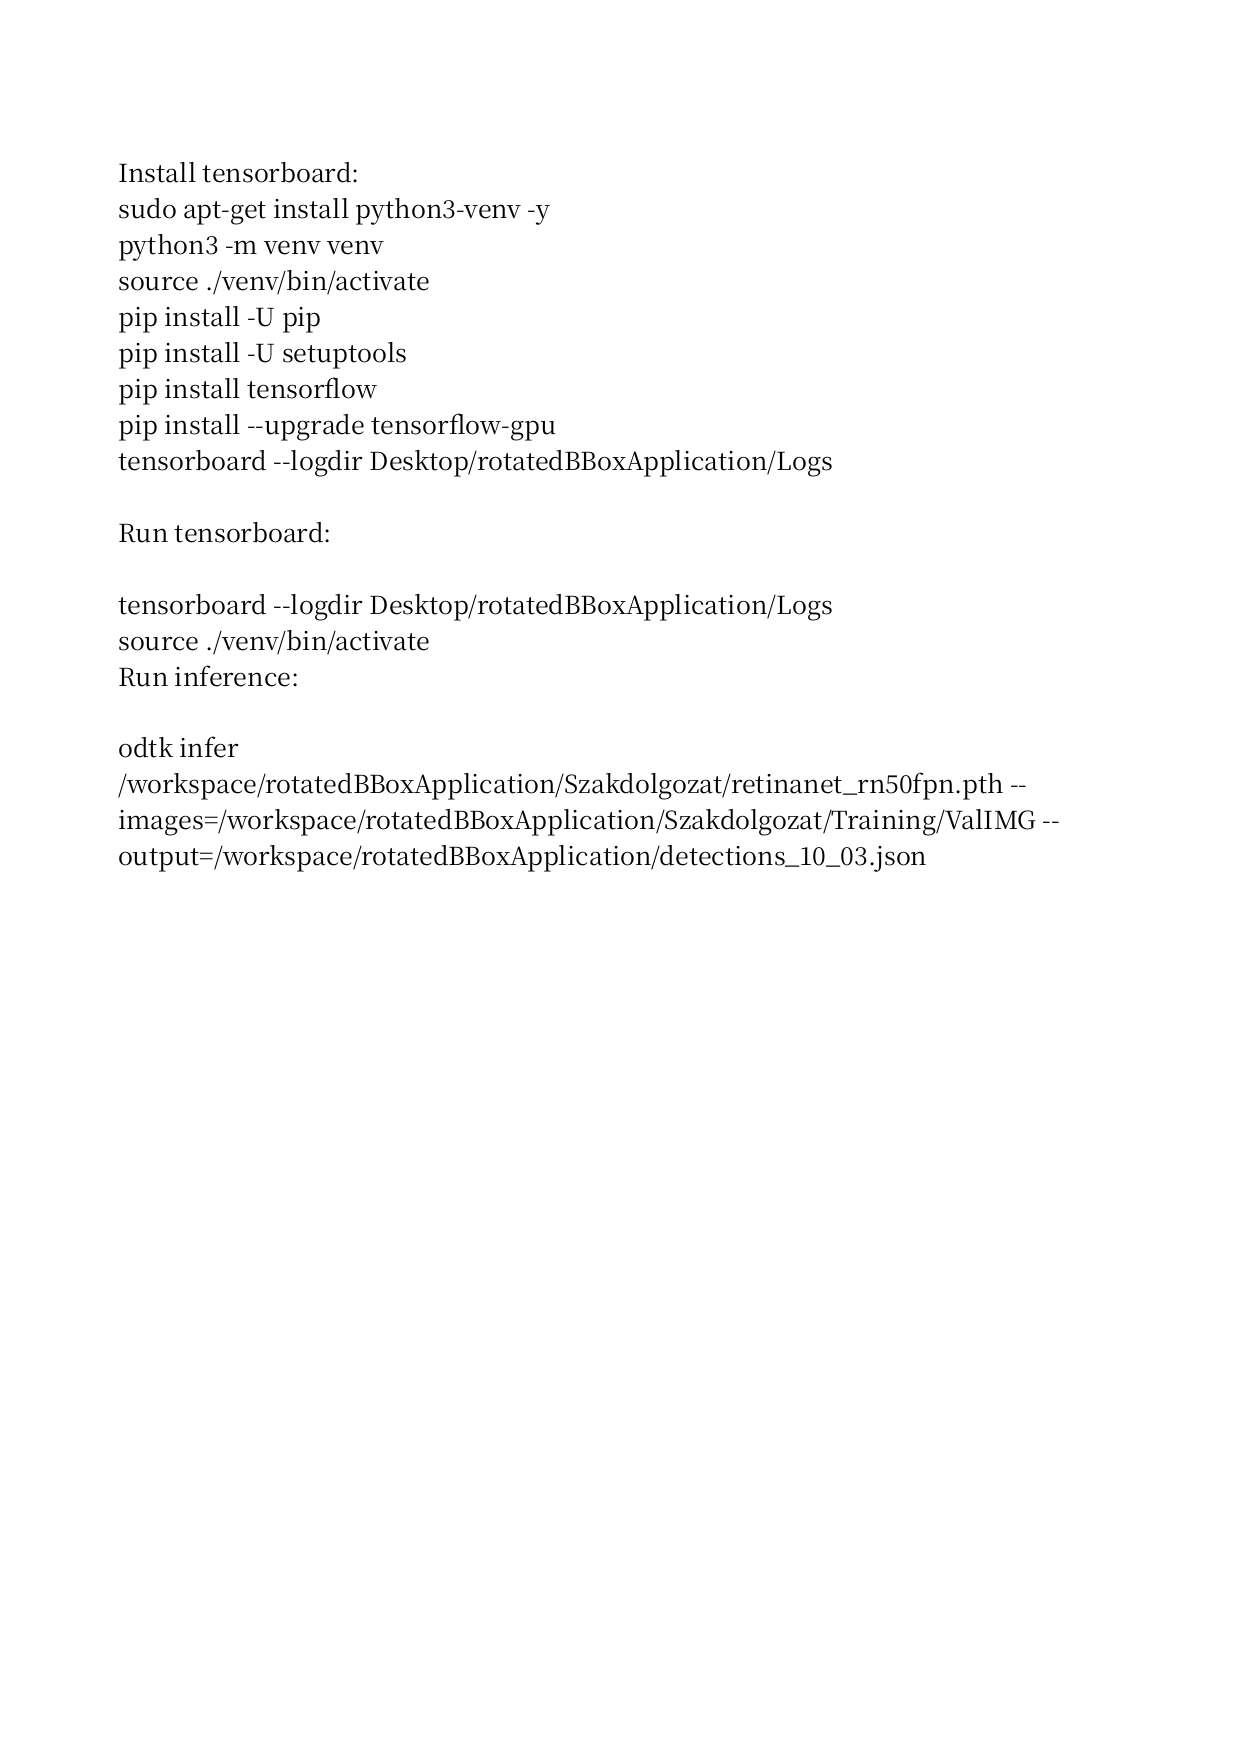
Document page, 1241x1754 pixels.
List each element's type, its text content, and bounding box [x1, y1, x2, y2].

text Install tensorboard: [118, 154, 1122, 190]
text pip install tensorflow [118, 370, 1122, 406]
text Run tensorboard: [118, 513, 1122, 549]
text odtk infer /workspace/rotatedBBoxApplication/Szakdolgozat/retinanet_rn50fpn.pth --images=/workspace/rotatedBBoxApplication/Szakdolgozat/Training/ValIMG --output=/workspace/rotatedBBoxApplication/detections_10_03.json [118, 729, 1122, 873]
text tensorboard --logdir Desktop/rotatedBBoxApplication/Logs [118, 585, 1122, 621]
text pip install -U setuptools [118, 334, 1122, 370]
text source ./venv/bin/activate [118, 621, 1122, 657]
text python3 -m venv venv [118, 226, 1122, 262]
text sudo apt-get install python3-venv -y [118, 190, 1122, 226]
text pip install -U pip [118, 298, 1122, 334]
text Run inference: [118, 657, 1122, 693]
text pip install --upgrade tensorflow-gpu [118, 406, 1122, 442]
text source ./venv/bin/activate [118, 262, 1122, 298]
text tensorboard --logdir Desktop/rotatedBBoxApplication/Logs [118, 442, 1122, 477]
